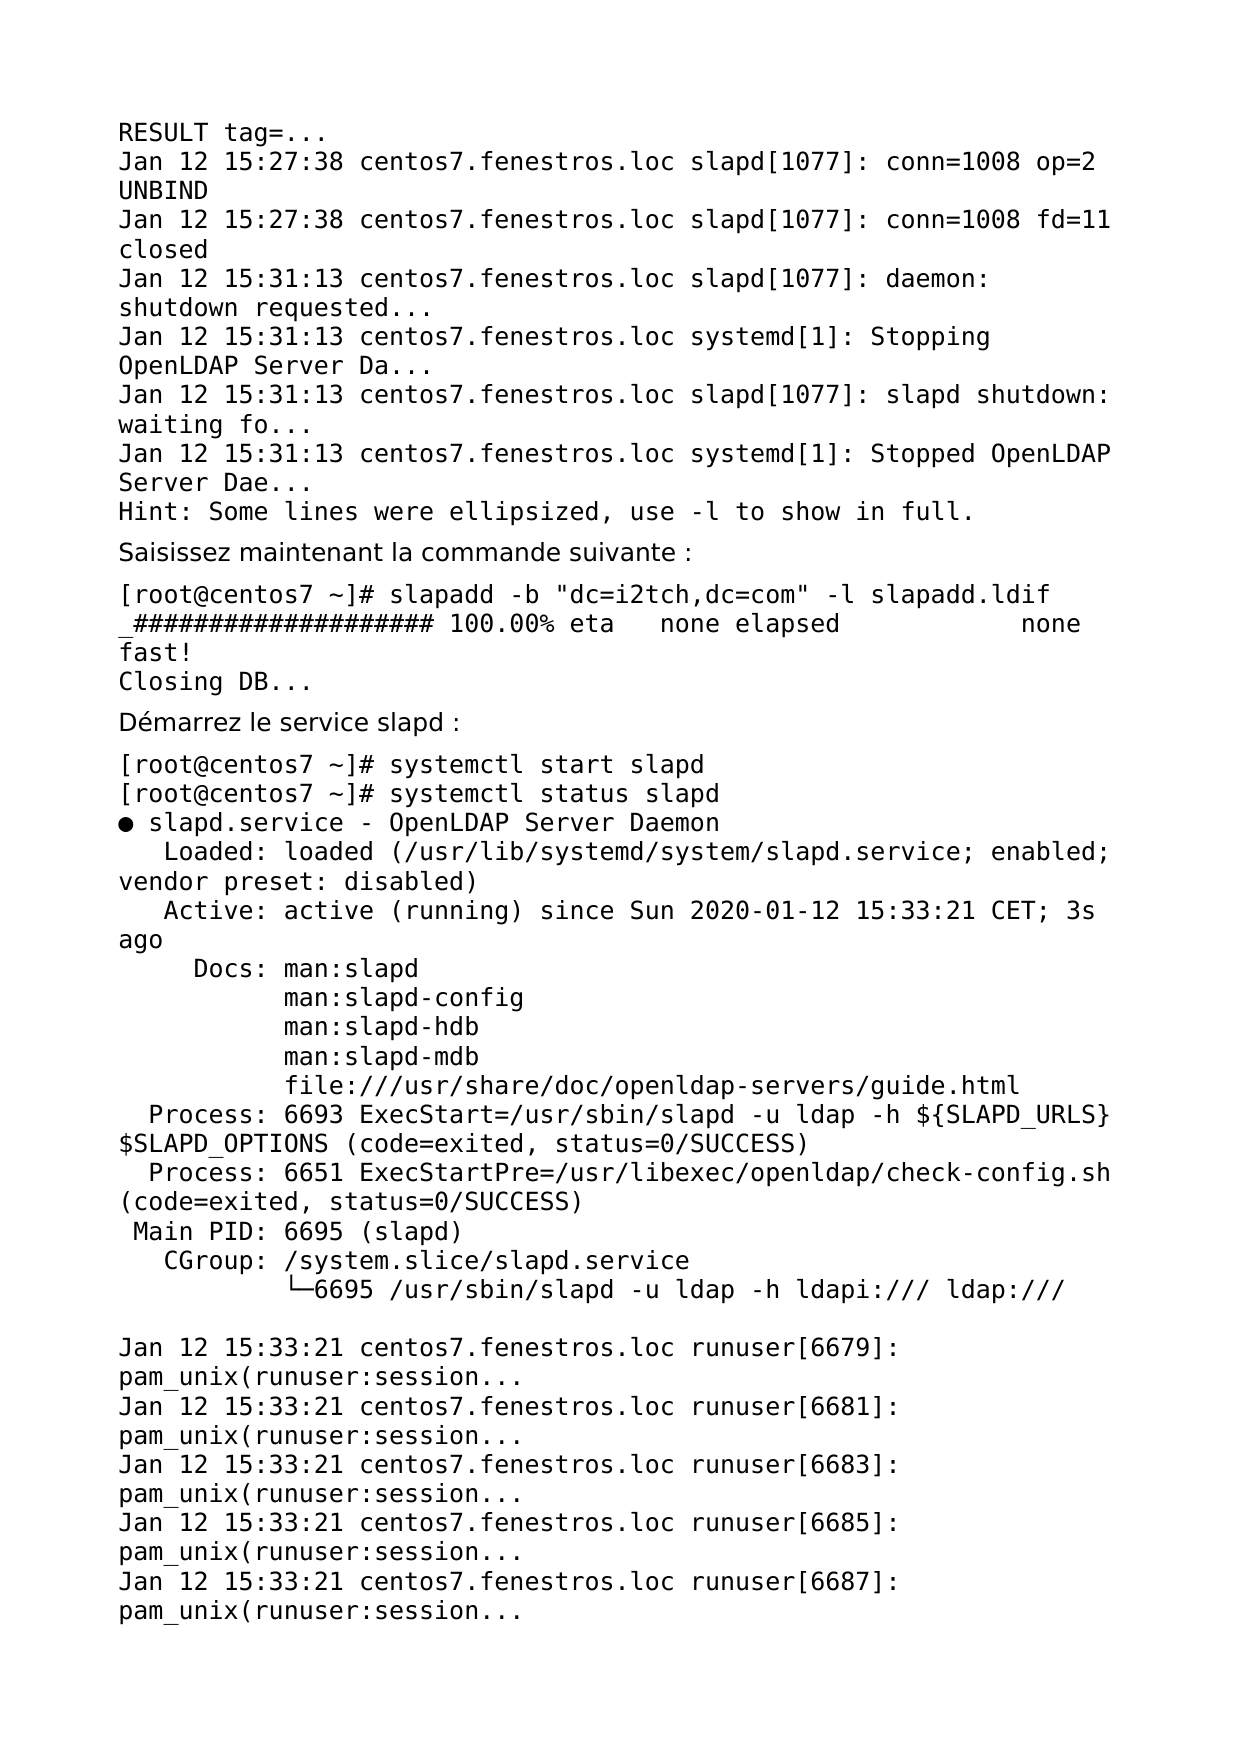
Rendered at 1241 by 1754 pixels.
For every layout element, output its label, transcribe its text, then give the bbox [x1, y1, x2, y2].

text RESULT tag=... Jan 12 15:27:38 centos7.fenestros.loc slapd[1077]: conn=1008 op=2 UNBIND Jan 12 15:27:38 centos7.fenestros.loc slapd[1077]: conn=1008 fd=11 closed Jan 12 15:31:13 centos7.fenestros.loc slapd[1077]: daemon: shutdown requested... Jan 12 15:31:13 centos7.fenestros.loc systemd[1]: Stopping OpenLDAP Server Da... Jan 12 15:31:13 centos7.fenestros.loc slapd[1077]: slapd shutdown: waiting fo... Jan 12 15:31:13 centos7.fenestros.loc systemd[1]: Stopped OpenLDAP Server Dae... Hint: Some lines were ellipsized, use -l to show in full. [118, 118, 1122, 526]
text [root@centos7 ~]# systemctl start slapd [root@centos7 ~]# systemctl status slapd ● slapd.service - OpenLDAP Server Daemon Loaded: loaded (/usr/lib/systemd/system/slapd.service; enabled; vendor preset: disabled) Active: active (running) since Sun 2020-01-12 15:33:21 CET; 3s ago Docs: man:slapd man:slapd-config man:slapd-hdb man:slapd-mdb file:///usr/share/doc/openldap-servers/guide.html Process: 6693 ExecStart=/usr/sbin/slapd -u ldap -h ${SLAPD_URLS} $SLAPD_OPTIONS (code=exited, status=0/SUCCESS) Process: 6651 ExecStartPre=/usr/libexec/openldap/check-config.sh (code=exited, status=0/SUCCESS) Main PID: 6695 (slapd) CGroup: /system.slice/slapd.service └─6695 /usr/sbin/slapd -u ldap -h ldapi:/// ldap:/// Jan 12 15:33:21 centos7.fenestros.loc runuser[6679]: pam_unix(runuser:session... Jan 12 15:33:21 centos7.fenestros.loc runuser[6681]: pam_unix(runuser:session... Jan 12 15:33:21 centos7.fenestros.loc runuser[6683]: pam_unix(runuser:session... Jan 12 15:33:21 centos7.fenestros.loc runuser[6685]: pam_unix(runuser:session... Jan 12 15:33:21 centos7.fenestros.loc runuser[6687]: pam_unix(runuser:session... [118, 750, 1122, 1625]
text [root@centos7 ~]# slapadd -b "dc=i2tch,dc=com" -l slapadd.ldif _#################### 100.00% eta none elapsed none fast! Closing DB... [118, 580, 1122, 697]
text Démarrez le service slapd : [118, 708, 1122, 737]
text Saisissez maintenant la commande suivante : [118, 538, 1122, 567]
